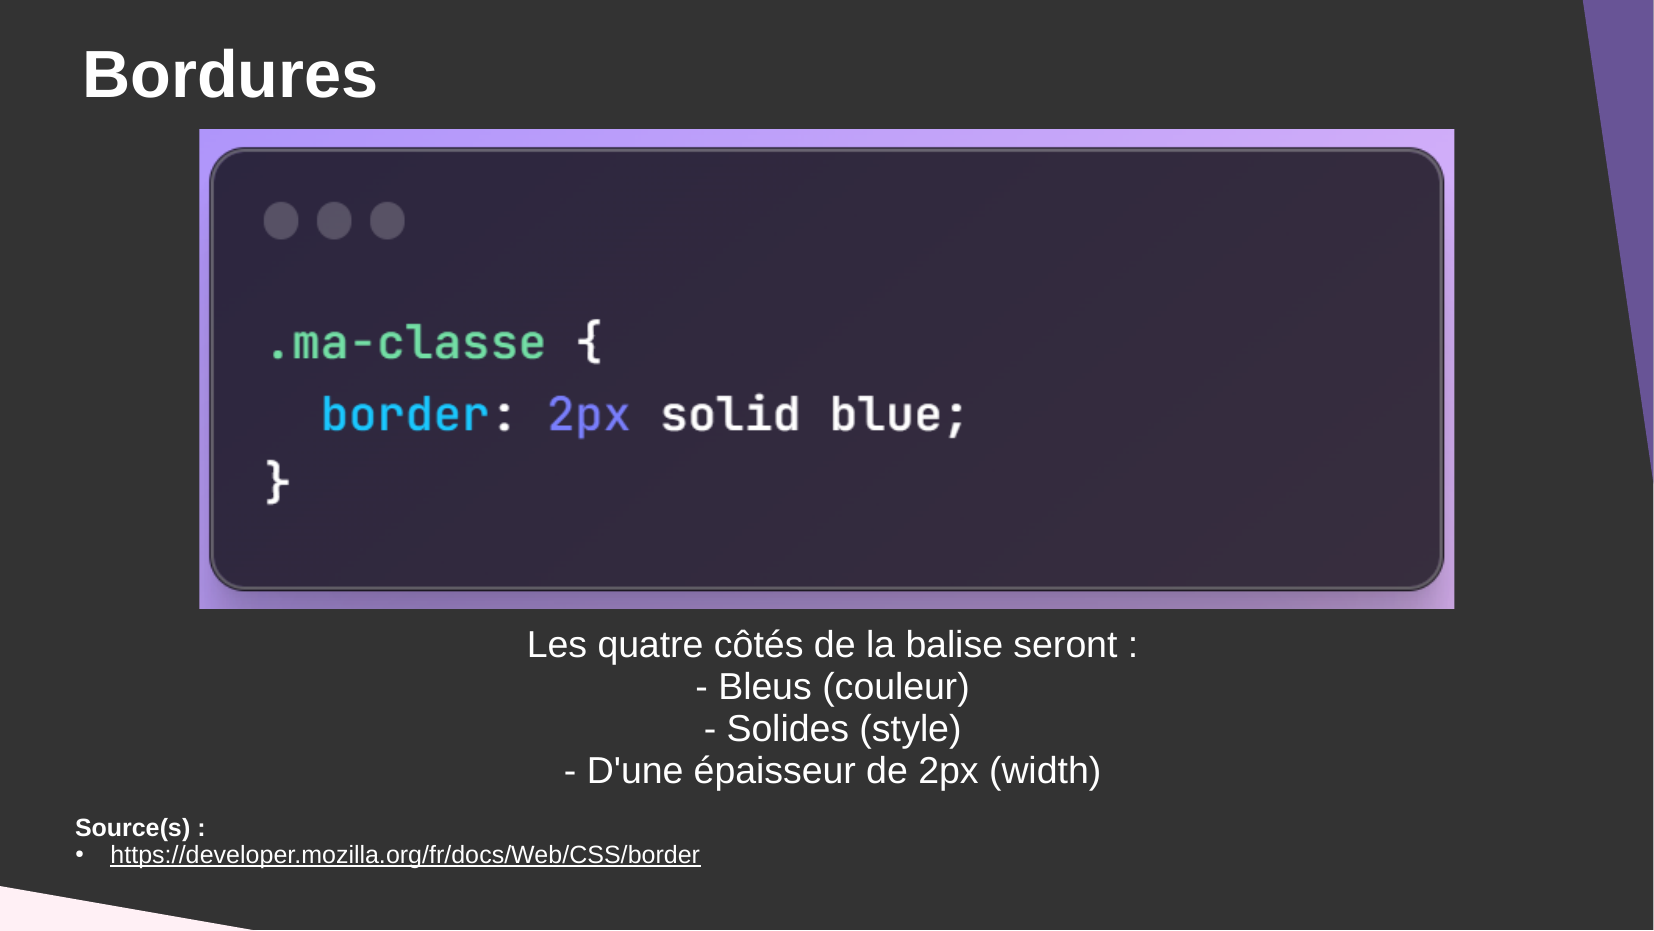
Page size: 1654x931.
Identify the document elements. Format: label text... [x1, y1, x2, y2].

text_box Source(s) : https://developer.mozilla.org/fr/docs/Web/CSS/border [60, 805, 1546, 913]
picture [199, 129, 1455, 609]
text_box Les quatre côtés de la balise seront : - Bleus (couleur) - Solides (style) - D'une épaisseur de 2px (width) [271, 616, 1394, 842]
text_box [0, 886, 259, 931]
text_box [1582, 0, 1654, 488]
title Bordures [82, 37, 1571, 112]
